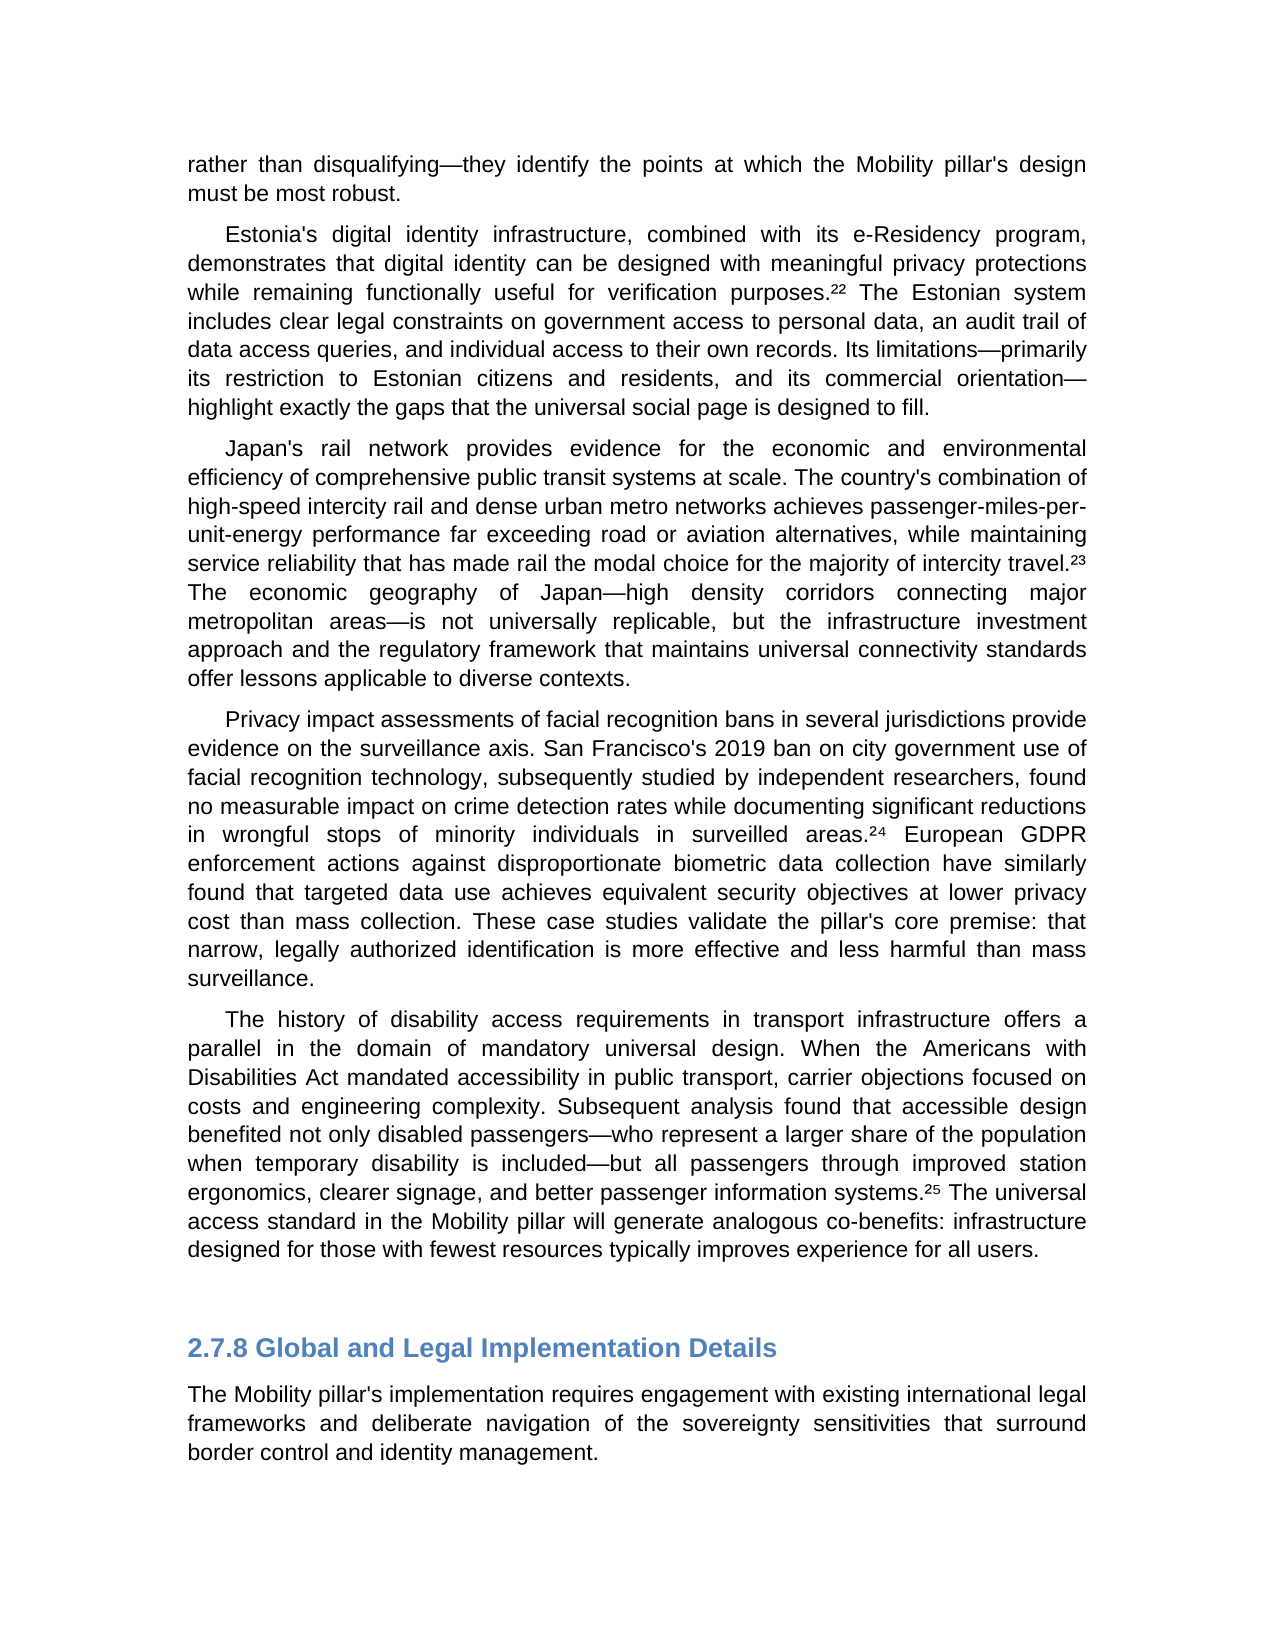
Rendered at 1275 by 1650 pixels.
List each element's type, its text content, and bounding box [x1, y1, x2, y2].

text Estonia's digital identity infrastructure, combined with its e-Residency program, demonstrates that digital identity can be designed with meaningful privacy protections while remaining functionally useful for verification purposes.²² The Estonian system includes clear legal constraints on government access to personal data, an audit trail of data access queries, and individual access to their own records. Its limitations—primarily its restriction to Estonian citizens and residents, and its commercial orientation—highlight exactly the gaps that the universal social page is designed to fill. [187, 220, 1087, 421]
subtitle 2.7.8 Global and Legal Implementation Details [187, 1332, 1087, 1363]
text The history of disability access requirements in transport infrastructure offers a parallel in the domain of mandatory universal design. When the Americans with Disabilities Act mandated accessibility in public transport, carrier objections focused on costs and engineering complexity. Subsequent analysis found that accessible design benefited not only disabled passengers—who represent a larger share of the population when temporary disability is included—but all passengers through improved station ergonomics, clearer signage, and better passenger information systems.²⁵ The universal access standard in the Mobility pillar will generate analogous co-benefits: infrastructure designed for those with fewest resources typically improves experience for all users. [187, 1005, 1087, 1264]
text Japan's rail network provides evidence for the economic and environmental efficiency of comprehensive public transit systems at scale. The country's combination of high-speed intercity rail and dense urban metro networks achieves passenger-miles-per-unit-energy performance far exceeding road or aviation alternatives, while maintaining service reliability that has made rail the modal choice for the majority of intercity travel.²³ The economic geography of Japan—high density corridors connecting major metropolitan areas—is not universally replicable, but the infrastructure investment approach and the regulatory framework that maintains universal connectivity standards offer lessons applicable to diverse contexts. [187, 434, 1087, 692]
text The Mobility pillar's implementation requires engagement with existing international legal frameworks and deliberate navigation of the sovereignty sensitivities that surround border control and identity management. [187, 1380, 1087, 1466]
text rather than disqualifying—they identify the points at which the Mobility pillar's design must be most robust. [187, 150, 1087, 207]
text Privacy impact assessments of facial recognition bans in several jurisdictions provide evidence on the surveillance axis. San Francisco's 2019 ban on city government use of facial recognition technology, subsequently studied by independent researchers, found no measurable impact on crime detection rates while documenting significant reductions in wrongful stops of minority individuals in surveilled areas.²⁴ European GDPR enforcement actions against disproportionate biometric data collection have similarly found that targeted data use achieves equivalent security objectives at lower privacy cost than mass collection. These case studies validate the pillar's core premise: that narrow, legally authorized identification is more effective and less harmful than mass surveillance. [187, 705, 1087, 992]
